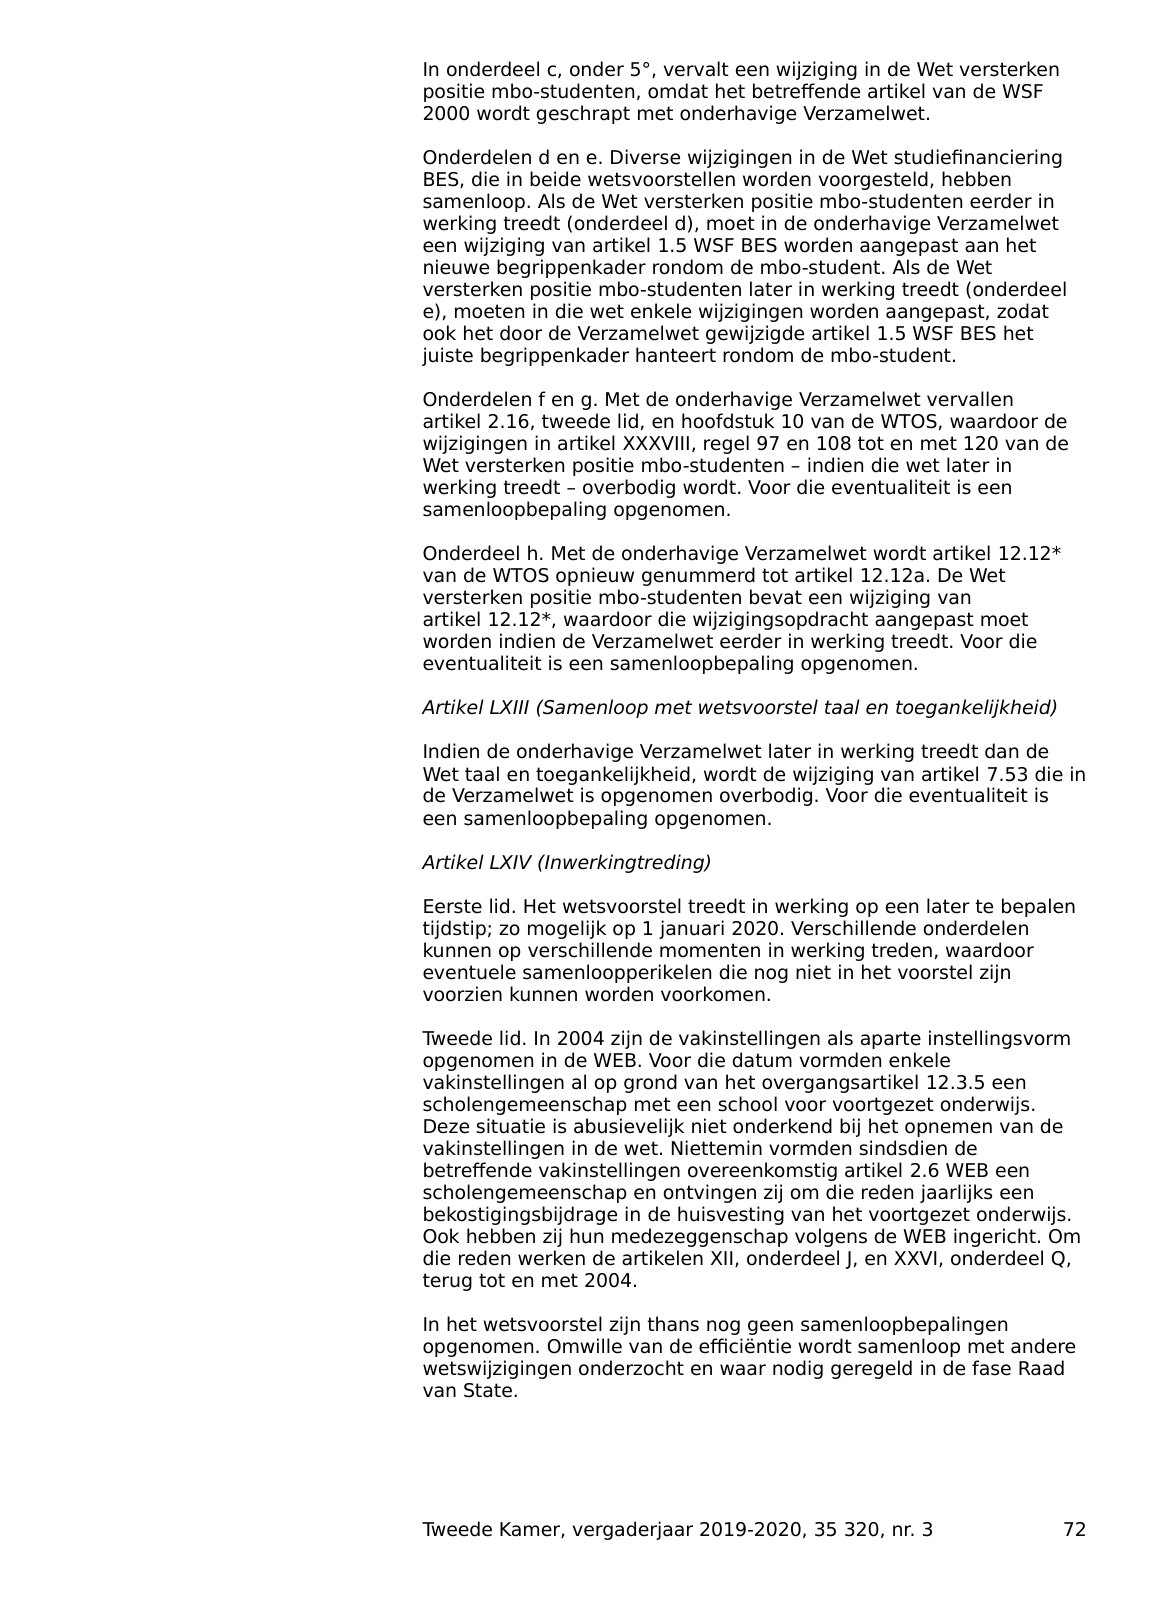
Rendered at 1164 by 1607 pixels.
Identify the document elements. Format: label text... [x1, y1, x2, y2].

text In onderdeel c, onder 5°, vervalt een wijziging in de Wet versterken positie mbo-studenten, omdat het betreffende artikel van de WSF 2000 wordt geschrapt met onderhavige Verzamelwet. [422, 59, 1087, 125]
text Onderdelen d en e. Diverse wijzigingen in de Wet studiefinanciering BES, die in beide wetsvoorstellen worden voorgesteld, hebben samenloop. Als de Wet versterken positie mbo-studenten eerder in werking treedt (onderdeel d), moet in de onderhavige Verzamelwet een wijziging van artikel 1.5 WSF BES worden aangepast aan het nieuwe begrippenkader rondom de mbo-student. Als de Wet versterken positie mbo-studenten later in werking treedt (onderdeel e), moeten in die wet enkele wijzigingen worden aangepast, zodat ook het door de Verzamelwet gewijzigde artikel 1.5 WSF BES het juiste begrippenkader hanteert rondom de mbo-student. [422, 147, 1087, 367]
text Eerste lid. Het wetsvoorstel treedt in werking op een later te bepalen tijdstip; zo mogelijk op 1 januari 2020. Verschillende onderdelen kunnen op verschillende momenten in werking treden, waardoor eventuele samenloopperikelen die nog niet in het voorstel zijn voorzien kunnen worden voorkomen. [422, 896, 1087, 1006]
text Onderdeel h. Met de onderhavige Verzamelwet wordt artikel 12.12* van de WTOS opnieuw genummerd tot artikel 12.12a. De Wet versterken positie mbo-studenten bevat een wijziging van artikel 12.12*, waardoor die wijzigingsopdracht aangepast moet worden indien de Verzamelwet eerder in werking treedt. Voor die eventualiteit is een samenloopbepaling opgenomen. [422, 543, 1087, 675]
text Tweede lid. In 2004 zijn de vakinstellingen als aparte instellingsvorm opgenomen in de WEB. Voor die datum vormden enkele vakinstellingen al op grond van het overgangsartikel 12.3.5 een scholengemeenschap met een school voor voortgezet onderwijs. Deze situatie is abusievelijk niet onderkend bij het opnemen van de vakinstellingen in de wet. Niettemin vormden sindsdien de betreffende vakinstellingen overeenkomstig artikel 2.6 WEB een scholengemeenschap en ontvingen zij om die reden jaarlijks een bekostigingsbijdrage in de huisvesting van het voortgezet onderwijs. Ook hebben zij hun medezeggenschap volgens de WEB ingericht. Om die reden werken de artikelen XII, onderdeel J, en XXVI, onderdeel Q, terug tot en met 2004. [422, 1028, 1087, 1292]
subtitle Artikel LXIII (Samenloop met wetsvoorstel taal en toegankelijkheid) [422, 697, 1087, 719]
text In het wetsvoorstel zijn thans nog geen samenloopbepalingen opgenomen. Omwille van de efficiëntie wordt samenloop met andere wetswijzigingen onderzocht en waar nodig geregeld in de fase Raad van State. [422, 1314, 1087, 1402]
subtitle Artikel LXIV (Inwerkingtreding) [422, 852, 1087, 873]
text Indien de onderhavige Verzamelwet later in werking treedt dan de Wet taal en toegankelijkheid, wordt de wijziging van artikel 7.53 die in de Verzamelwet is opgenomen overbodig. Voor die eventualiteit is een samenloopbepaling opgenomen. [422, 741, 1087, 829]
text Onderdelen f en g. Met de onderhavige Verzamelwet vervallen artikel 2.16, tweede lid, en hoofdstuk 10 van de WTOS, waardoor de wijzigingen in artikel XXXVIII, regel 97 en 108 tot en met 120 van de Wet versterken positie mbo-studenten – indien die wet later in werking treedt – overbodig wordt. Voor die eventualiteit is een samenloopbepaling opgenomen. [422, 389, 1087, 521]
